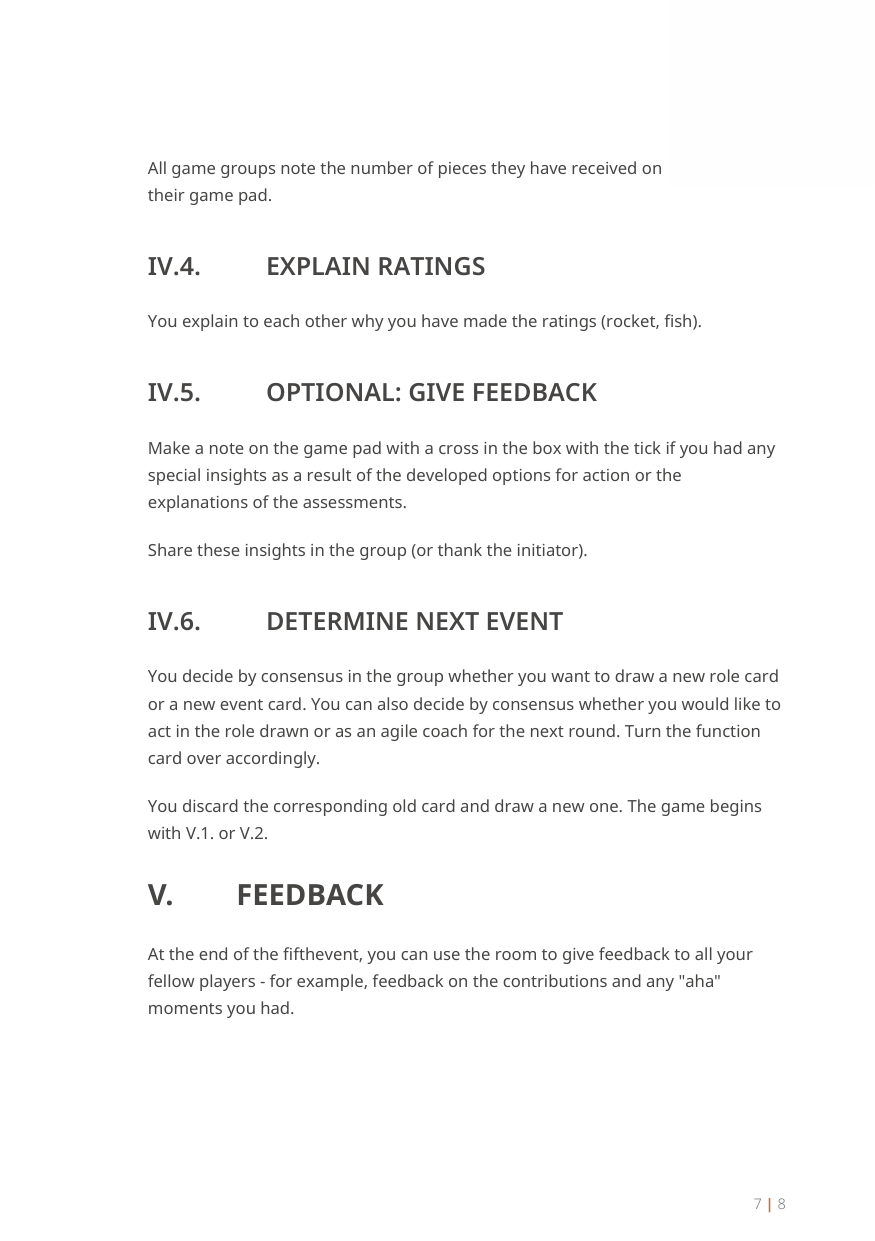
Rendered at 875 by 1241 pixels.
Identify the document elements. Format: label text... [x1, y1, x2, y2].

subtitle Explain ratings [148, 248, 786, 282]
text Make a note on the game pad with a cross in the box with the tick if you had any special insights as a result of the developed options for action or the explanations of the assessments. [148, 436, 786, 513]
subtitle Optional: Give feedback [148, 375, 786, 409]
text You decide by consensus in the group whether you want to draw a new role card or a new event card. You can also decide by consensus whether you would like to act in the role drawn or as an agile coach for the next round. Turn the function card over accordingly. [148, 665, 786, 769]
text At the end of the fifthevent, you can use the room to give feedback to all your fellow players - for example, feedback on the contributions and any "aha" moments you had. [148, 942, 786, 1019]
text All game groups note the number of pieces they have received on their game pad. [148, 156, 786, 206]
text Share these insights in the group (or thank the initiator). [148, 539, 786, 561]
subtitle Determine next event [148, 603, 786, 637]
text You explain to each other why you have made the ratings (rocket, fish). [148, 310, 786, 333]
picture [667, 0, 874, 189]
text You discard the corresponding old card and draw a new one. The game begins with V.1. or V.2. [148, 795, 786, 844]
subtitle Feedback [148, 874, 786, 914]
